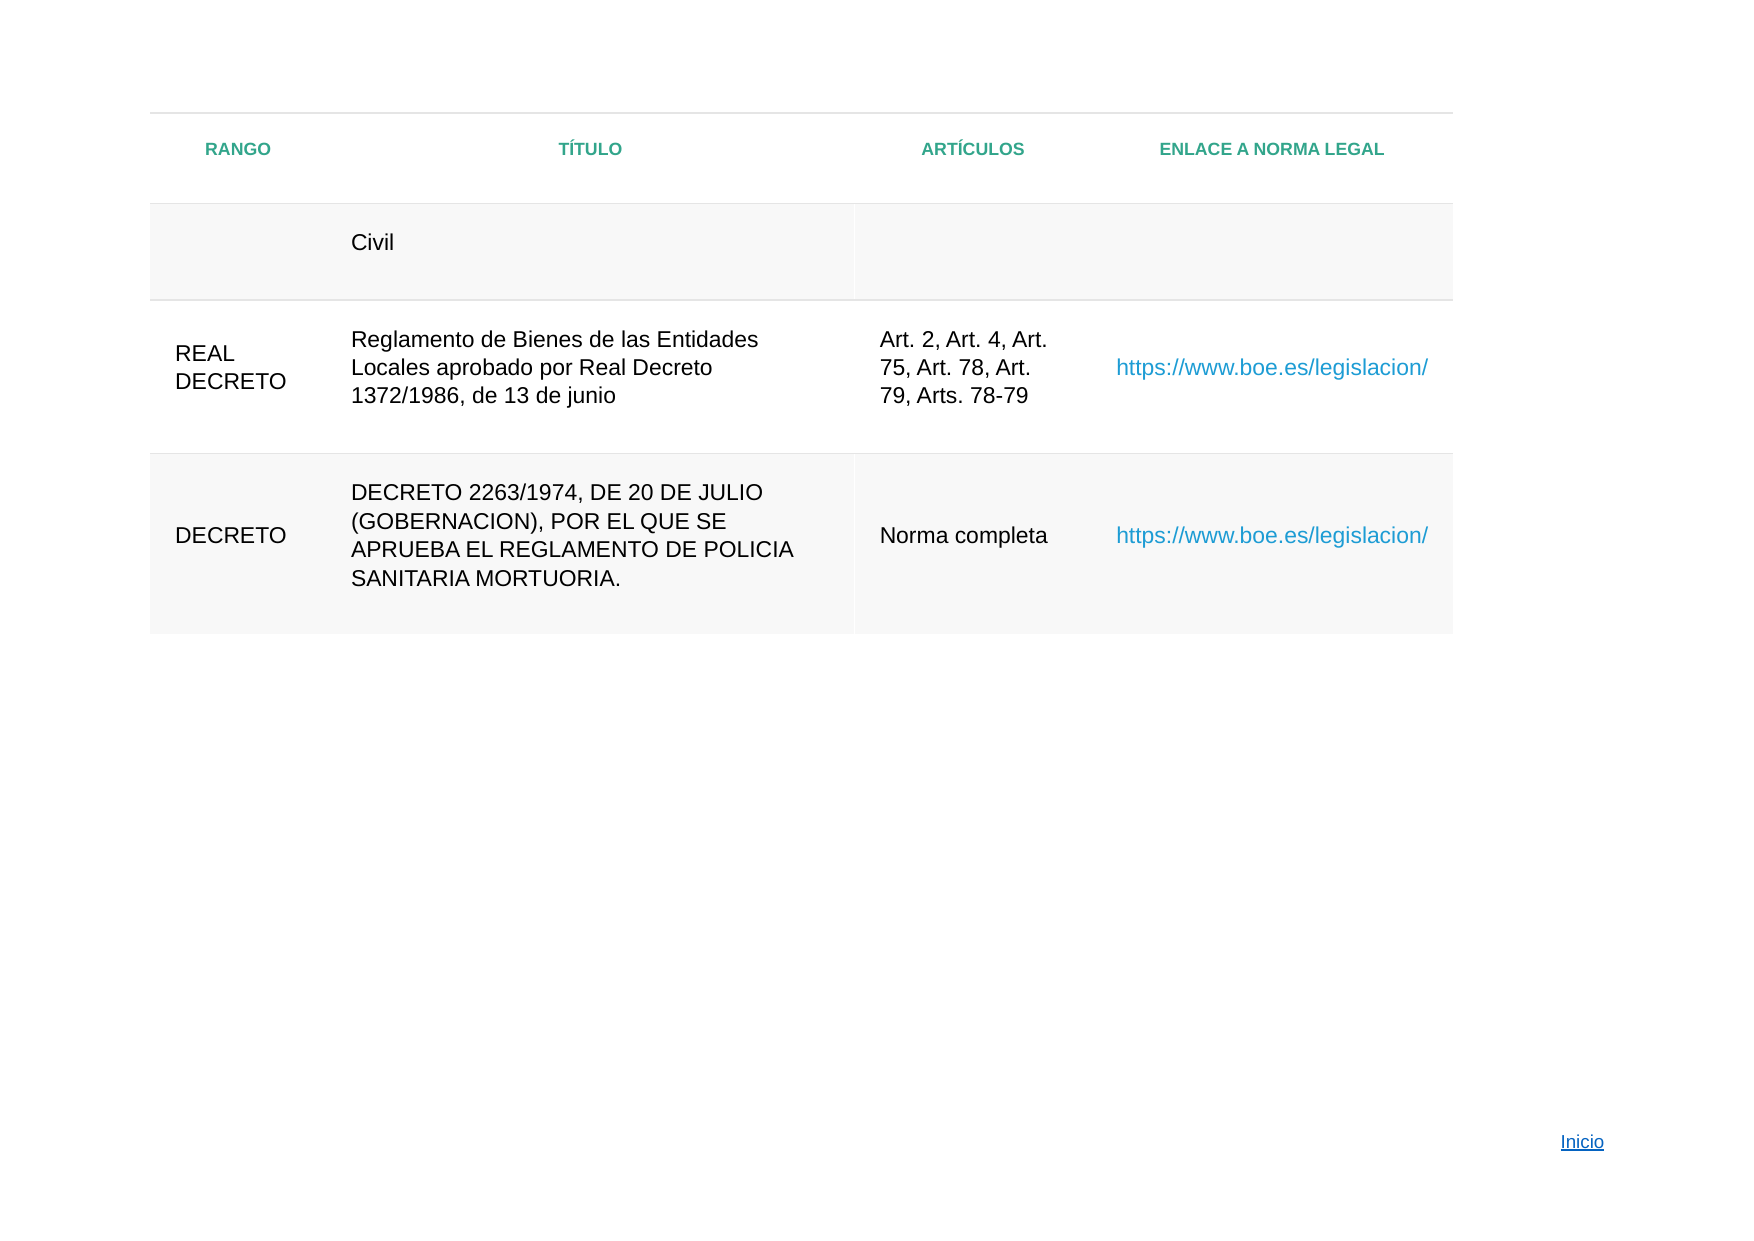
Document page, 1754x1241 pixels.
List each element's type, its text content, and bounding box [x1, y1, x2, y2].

table_cell Civil [326, 204, 854, 299]
table_cell [855, 204, 1091, 299]
table_cell [150, 204, 326, 299]
table_header TÍTULO [326, 114, 854, 202]
table_cell Norma completa [855, 454, 1091, 634]
table_cell Art. 2, Art. 4, Art. 75, Art. 78, Art. 79, Arts. 78-79 [855, 301, 1091, 453]
table_cell DECRETO [150, 454, 326, 634]
table_cell [1091, 204, 1453, 299]
table_cell Reglamento de Bienes de las Entidades Locales aprobado por Real Decreto 1372/1986, de 13 de junio [326, 301, 854, 453]
table_cell REAL DECRETO [150, 301, 326, 453]
table_header ENLACE A NORMA LEGAL [1091, 114, 1453, 202]
table_cell https://www.boe.es/legislacion/ [1091, 454, 1453, 634]
table_cell DECRETO 2263/1974, DE 20 DE JULIO (GOBERNACION), POR EL QUE SE APRUEBA EL REGLAMENTO DE POLICIA SANITARIA MORTUORIA. [326, 454, 854, 634]
text Inicio [150, 1131, 1604, 1152]
table_header RANGO [150, 114, 326, 202]
table_header ARTÍCULOS [855, 114, 1091, 202]
table_cell https://www.boe.es/legislacion/ [1091, 301, 1453, 453]
